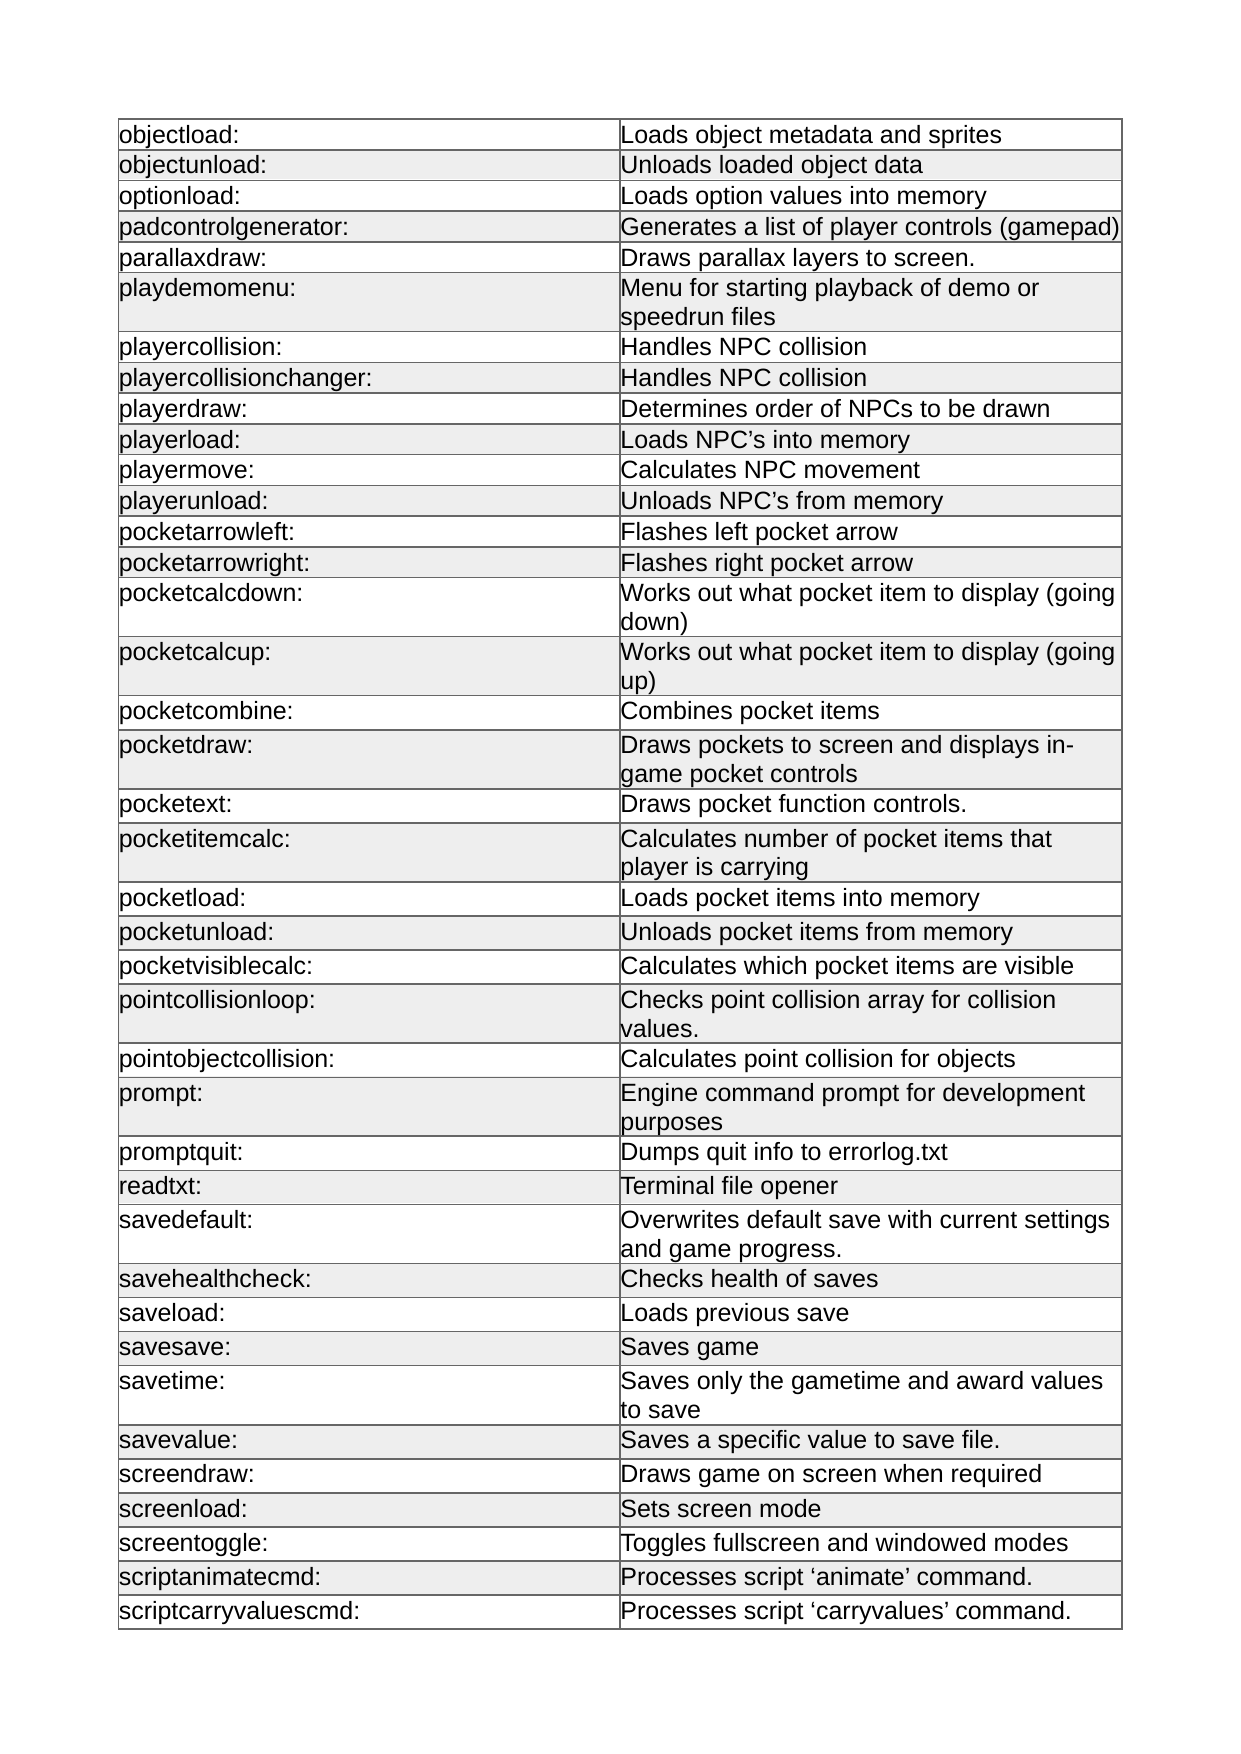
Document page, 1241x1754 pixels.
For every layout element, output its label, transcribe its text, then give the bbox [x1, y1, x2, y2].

table_cell playerload: [119, 425, 619, 454]
table_cell Unloads pocket items from memory [621, 917, 1121, 949]
table_cell pocketitemcalc: [119, 824, 619, 881]
table_cell pocketarrowleft: [119, 517, 619, 546]
table_cell Draws pockets to screen and displays in-game pocket controls [621, 731, 1121, 788]
table_cell pocketdraw: [119, 731, 619, 788]
table_cell Processes script ‘carryvalues’ command. [621, 1596, 1121, 1628]
table_cell Loads previous save [621, 1298, 1121, 1331]
table_cell playercollision: [119, 332, 619, 362]
table_cell Saves only the gametime and award values to save [621, 1366, 1121, 1424]
table_cell scriptanimatecmd: [119, 1562, 619, 1594]
table_cell Unloads loaded object data [621, 151, 1121, 179]
table_cell savedefault: [119, 1205, 619, 1263]
table_cell Loads object metadata and sprites [621, 120, 1121, 149]
table_cell Sets screen mode [621, 1494, 1121, 1526]
table_cell Checks point collision array for collision values. [621, 985, 1121, 1042]
table_cell screendraw: [119, 1460, 619, 1492]
table_cell objectunload: [119, 151, 619, 179]
table_cell savevalue: [119, 1426, 619, 1458]
table_cell Engine command prompt for development purposes [621, 1078, 1121, 1135]
table_cell Saves game [621, 1332, 1121, 1365]
table_cell pointobjectcollision: [119, 1044, 619, 1076]
table_cell playdemomenu: [119, 273, 619, 331]
table_cell Calculates which pocket items are visible [621, 951, 1121, 983]
table_cell Generates a list of player controls (gamepad) [621, 212, 1121, 241]
table_cell screentoggle: [119, 1528, 619, 1560]
table_cell savesave: [119, 1332, 619, 1365]
table_cell Loads NPC’s into memory [621, 425, 1121, 454]
table_cell savehealthcheck: [119, 1264, 619, 1297]
table_cell Toggles fullscreen and windowed modes [621, 1528, 1121, 1560]
table_cell pocketarrowright: [119, 548, 619, 577]
table_cell savetime: [119, 1366, 619, 1424]
table_cell pocketvisiblecalc: [119, 951, 619, 983]
table_cell Terminal file opener [621, 1171, 1121, 1203]
table_cell Calculates point collision for objects [621, 1044, 1121, 1076]
table_cell Combines pocket items [621, 696, 1121, 729]
table_cell promptquit: [119, 1137, 619, 1169]
table_cell Determines order of NPCs to be drawn [621, 394, 1121, 423]
table_cell pocketext: [119, 790, 619, 822]
table_cell Calculates NPC movement [621, 455, 1121, 484]
table_cell objectload: [119, 120, 619, 149]
table_cell padcontrolgenerator: [119, 212, 619, 241]
table_cell screenload: [119, 1494, 619, 1526]
table_cell pocketcalcup: [119, 637, 619, 695]
table_cell pocketcombine: [119, 696, 619, 729]
table_cell pointcollisionloop: [119, 985, 619, 1042]
table_cell Works out what pocket item to display (going down) [621, 578, 1121, 636]
table_cell Handles NPC collision [621, 363, 1121, 392]
table_cell playermove: [119, 455, 619, 484]
table_cell Flashes right pocket arrow [621, 548, 1121, 577]
table_cell Saves a specific value to save file. [621, 1426, 1121, 1458]
table_cell Loads option values into memory [621, 181, 1121, 210]
table_cell Draws parallax layers to screen. [621, 243, 1121, 272]
table_cell Checks health of saves [621, 1264, 1121, 1297]
table_cell prompt: [119, 1078, 619, 1135]
table_cell Calculates number of pocket items that player is carrying [621, 824, 1121, 881]
table_cell saveload: [119, 1298, 619, 1331]
table_cell readtxt: [119, 1171, 619, 1203]
table_cell pocketunload: [119, 917, 619, 949]
table_cell optionload: [119, 181, 619, 210]
table_cell Processes script ‘animate’ command. [621, 1562, 1121, 1594]
table_cell Draws pocket function controls. [621, 790, 1121, 822]
table_cell Draws game on screen when required [621, 1460, 1121, 1492]
table_cell Loads pocket items into memory [621, 883, 1121, 915]
table_cell playerdraw: [119, 394, 619, 423]
table_cell Overwrites default save with current settings and game progress. [621, 1205, 1121, 1263]
table_cell pocketcalcdown: [119, 578, 619, 636]
table_cell parallaxdraw: [119, 243, 619, 272]
table_cell Menu for starting playback of demo or speedrun files [621, 273, 1121, 331]
table_cell Handles NPC collision [621, 332, 1121, 362]
table_cell Unloads NPC’s from memory [621, 486, 1121, 515]
table_cell playerunload: [119, 486, 619, 515]
table_cell Works out what pocket item to display (going up) [621, 637, 1121, 695]
table_cell Flashes left pocket arrow [621, 517, 1121, 546]
table_cell playercollisionchanger: [119, 363, 619, 392]
table_cell scriptcarryvaluescmd: [119, 1596, 619, 1628]
table_cell Dumps quit info to errorlog.txt [621, 1137, 1121, 1169]
table_cell pocketload: [119, 883, 619, 915]
